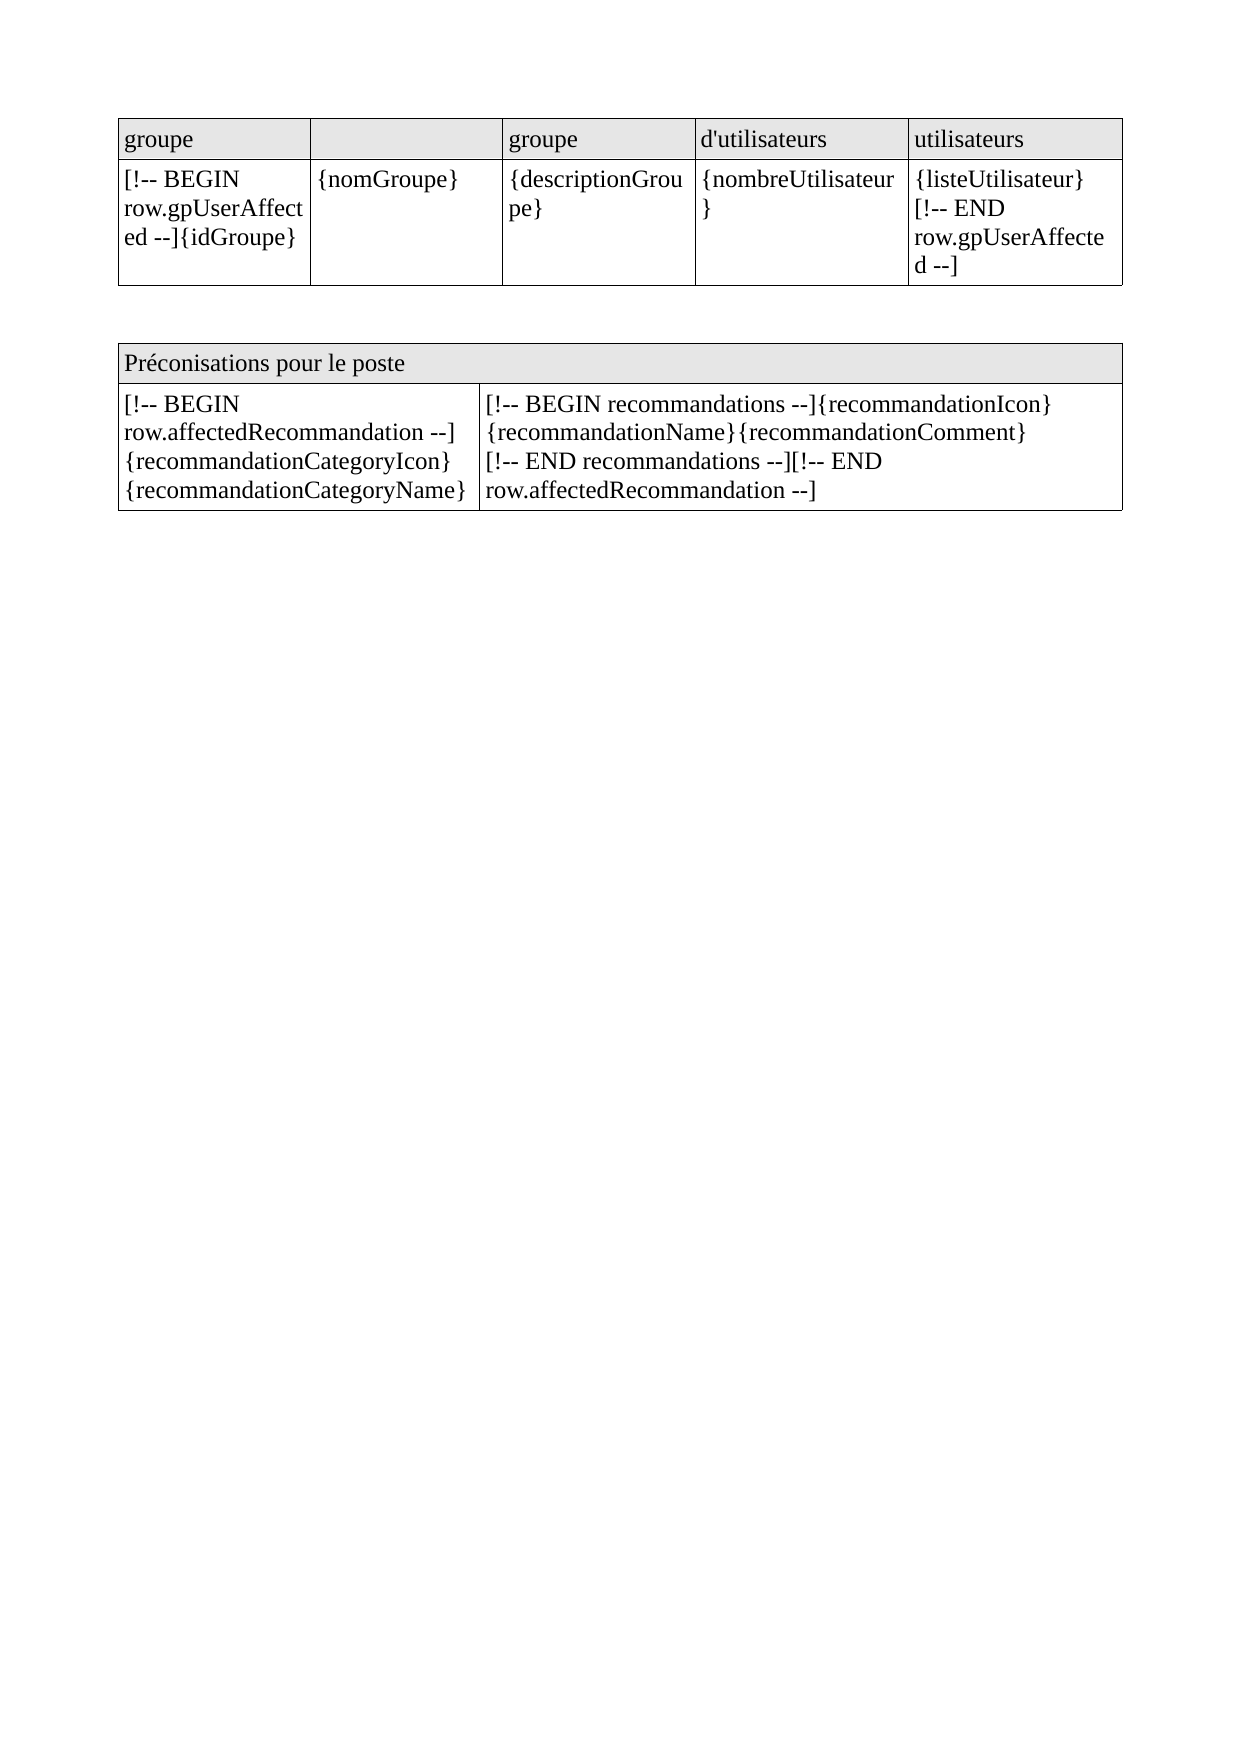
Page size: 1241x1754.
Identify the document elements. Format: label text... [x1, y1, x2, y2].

table_cell {nombreUtilisateur} [696, 160, 908, 285]
table_cell {listeUtilisateur}[!-- END row.gpUserAffected --] [909, 160, 1122, 285]
table_header groupe [503, 119, 695, 158]
table_cell [!-- BEGIN row.affectedRecommandation --] {recommandationCategoryIcon}{recommandationCategoryName} [119, 384, 479, 509]
table_header utilisateurs [909, 119, 1122, 158]
table_header groupe [119, 119, 310, 158]
table_cell {nomGroupe} [311, 160, 502, 285]
table_header [311, 119, 502, 158]
table_cell [!-- BEGIN row.gpUserAffected --]{idGroupe} [119, 160, 310, 285]
table_header Préconisations pour le poste [119, 344, 1122, 383]
table_cell [!-- BEGIN recommandations --]{recommandationIcon} {recommandationName}{recommandationComment} [!-- END recommandations --][!-- END row.affectedRecommandation --] [480, 384, 1122, 509]
table_cell {descriptionGroupe} [503, 160, 695, 285]
table_header d'utilisateurs [696, 119, 908, 158]
